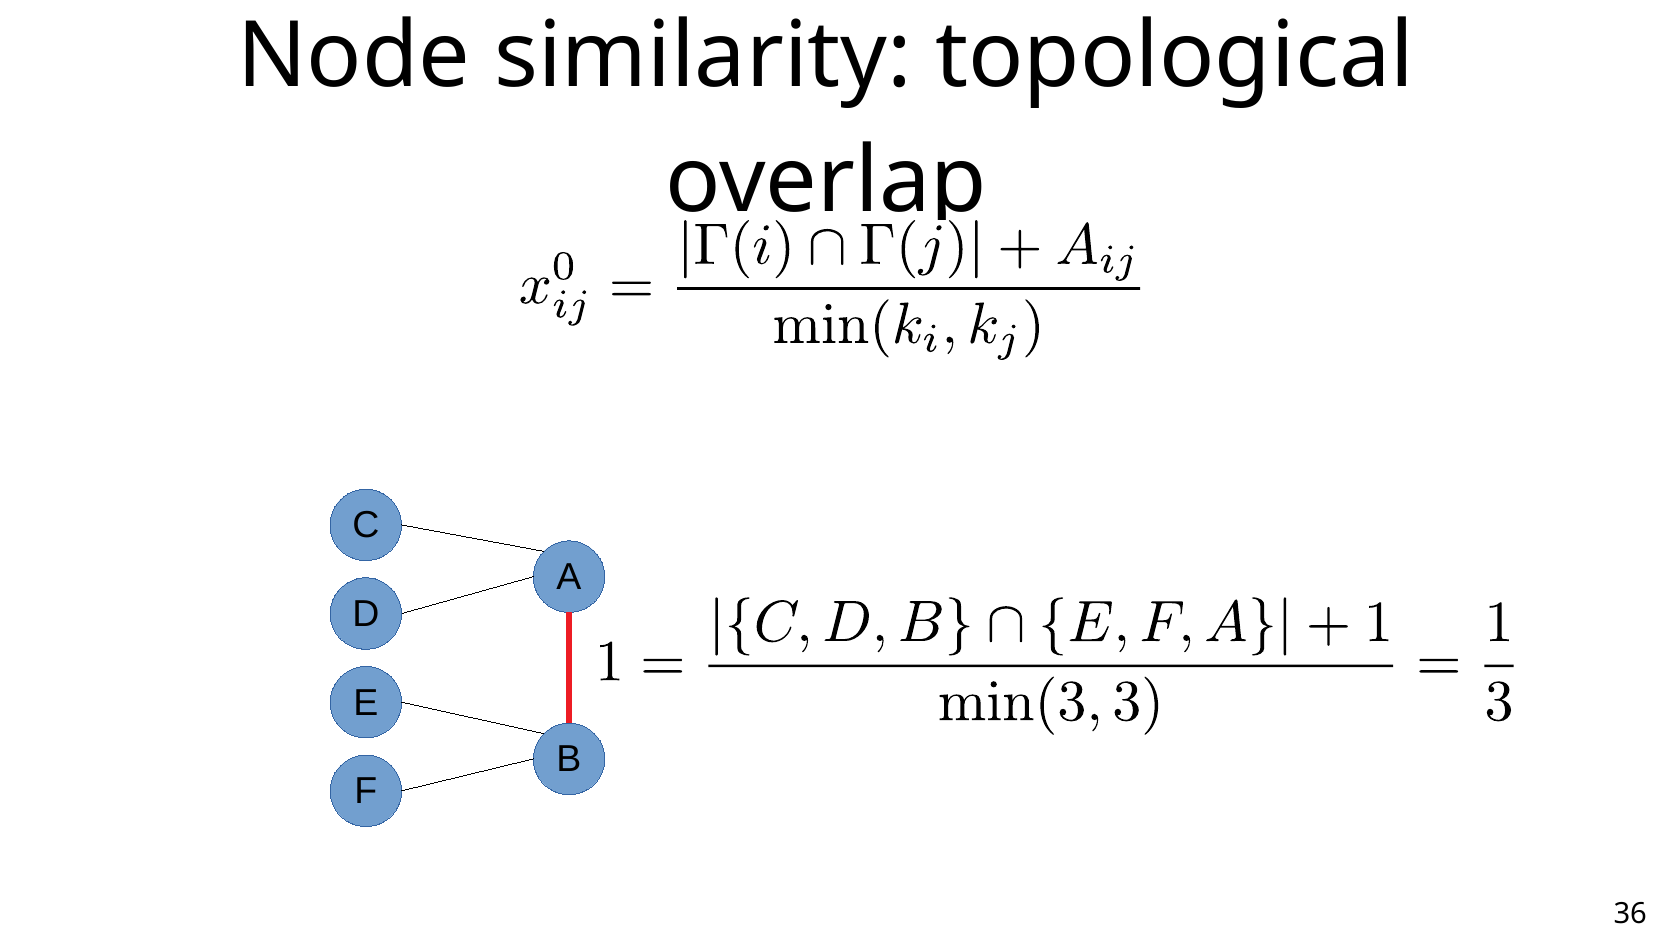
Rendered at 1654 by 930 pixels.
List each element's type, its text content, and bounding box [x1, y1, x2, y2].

text_box C [330, 489, 402, 561]
text_box F [330, 755, 402, 827]
title Node similarity: topological overlap [82, 1, 1571, 225]
text_box [594, 597, 1514, 735]
text_box A [533, 540, 605, 613]
text_box B [533, 723, 605, 795]
text_box D [330, 577, 402, 650]
text_box [518, 220, 1141, 360]
text_box E [330, 666, 402, 738]
